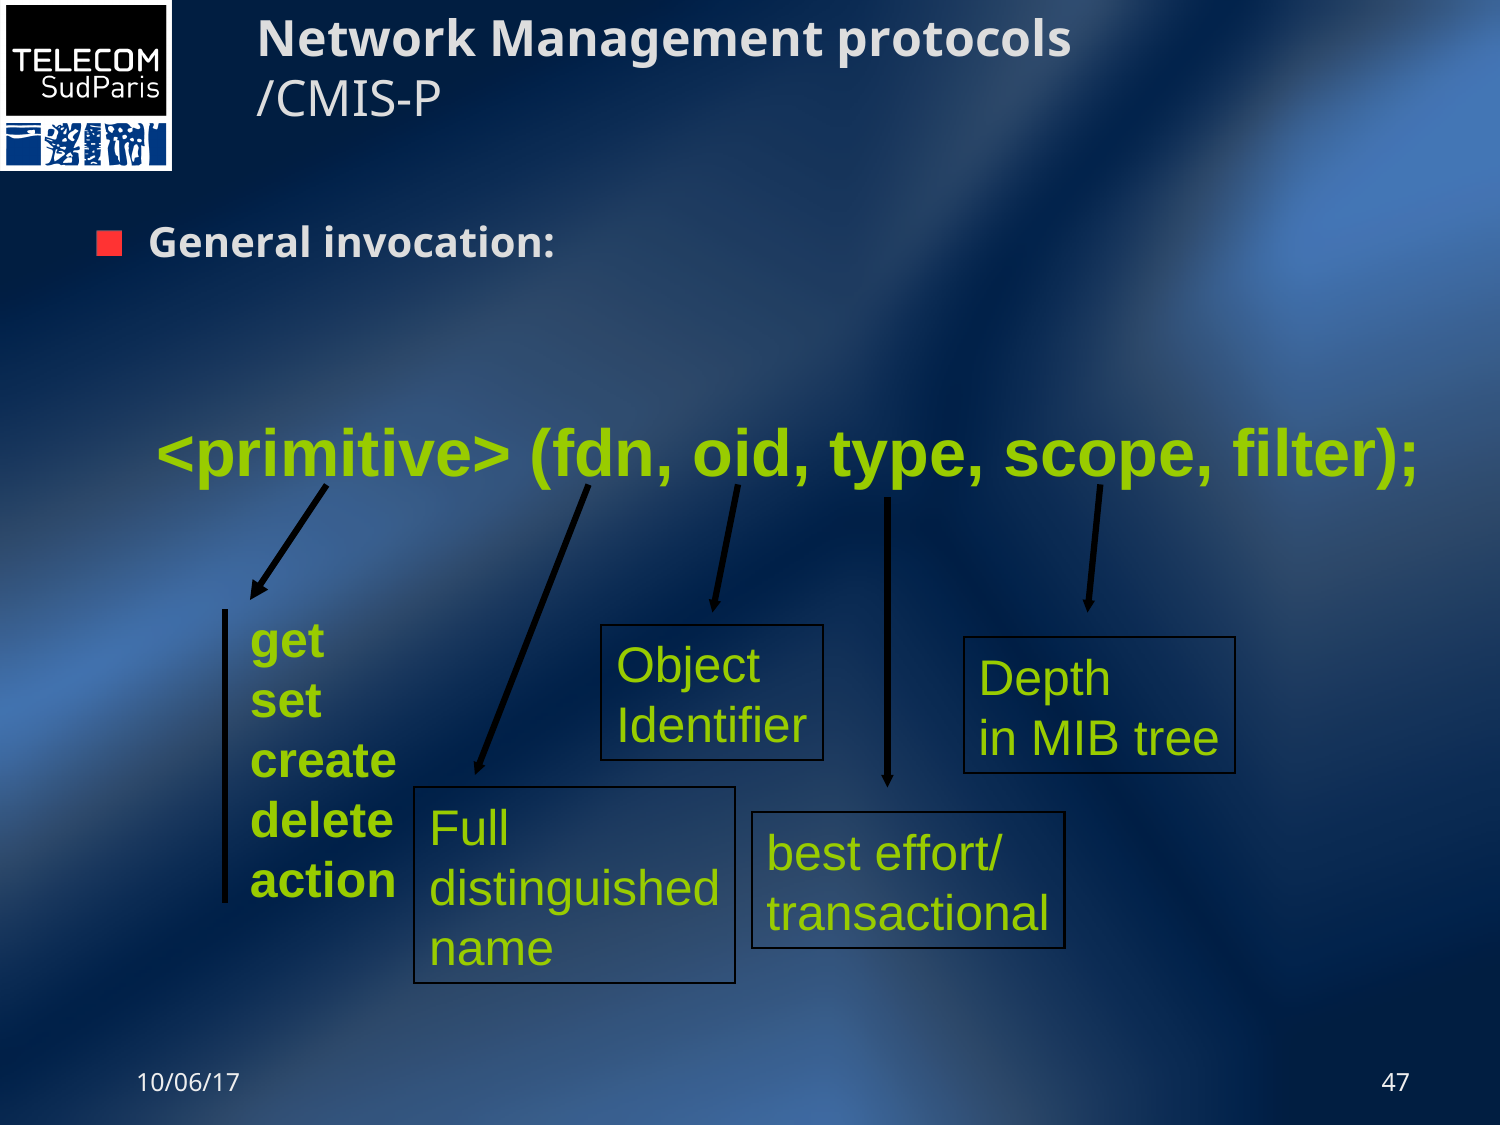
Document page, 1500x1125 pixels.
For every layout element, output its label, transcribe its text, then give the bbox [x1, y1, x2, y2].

list General invocation: [76, 207, 1427, 977]
text_box Depth in MIB tree [963, 637, 1236, 773]
text_box <primitive> (fdn, oid, type, scope, filter); [141, 402, 1439, 498]
text_box get set create delete action [235, 599, 412, 916]
title Network Management protocols /CMIS-P [242, 7, 1436, 126]
text_box Object Identifier [601, 624, 823, 761]
picture [0, 0, 1500, 1125]
text_box Full distinguished name [414, 787, 736, 983]
text_box best effort/ transactional [751, 812, 1065, 948]
